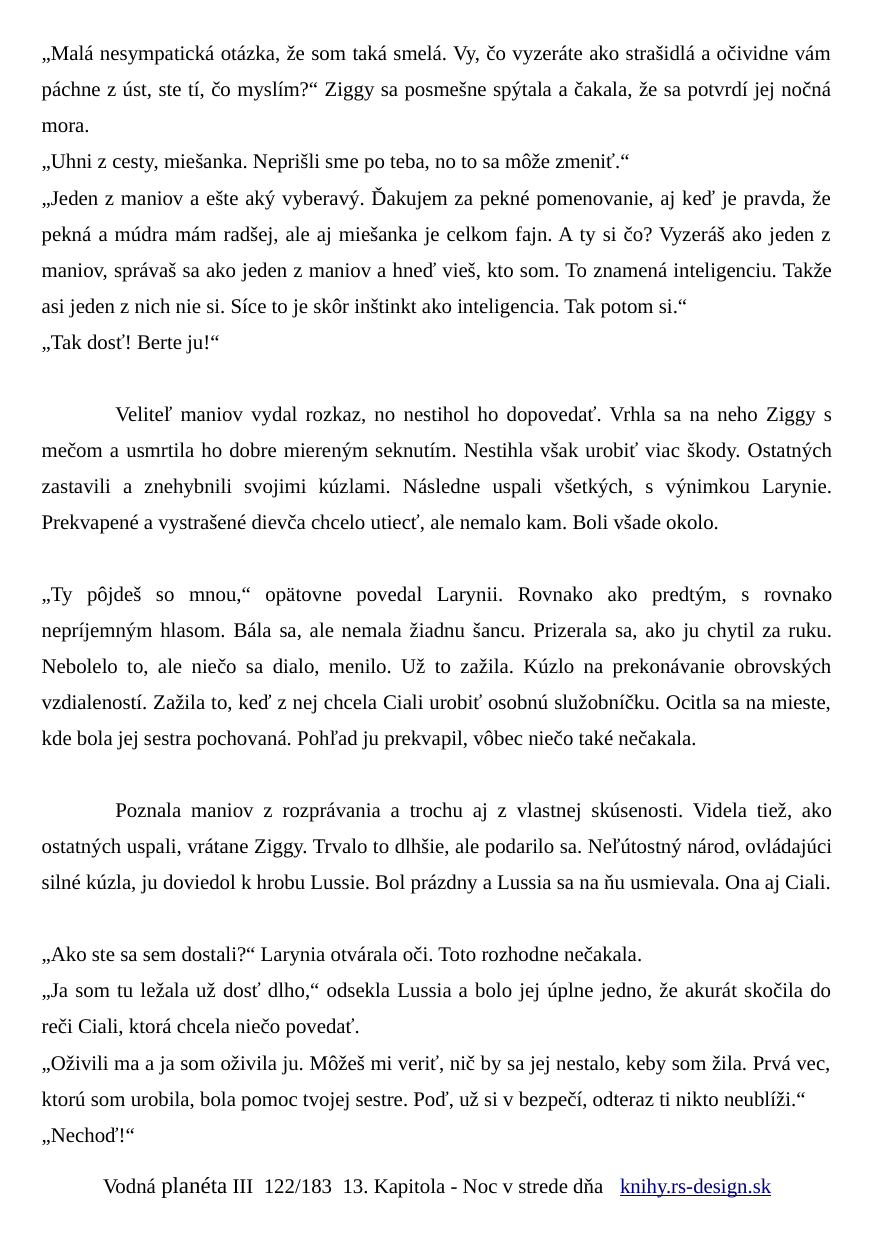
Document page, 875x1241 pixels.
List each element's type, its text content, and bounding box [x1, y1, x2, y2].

text „Malá nesympatická otázka, že som taká smelá. Vy, čo vyzeráte ako strašidlá a očividne vám páchne z úst, ste tí, čo myslím?“ Ziggy sa posmešne spýtala a čakala, že sa potvrdí jej nočná mora. [41, 41, 833, 137]
text „Jeden z maniov a ešte aký vyberavý. Ďakujem za pekné pomenovanie, aj keď je pravda, že pekná a múdra mám radšej, ale aj miešanka je celkom fajn. A ty si čo? Vyzeráš ako jeden z maniov, správaš sa ako jeden z maniov a hneď vieš, kto som. To znamená inteligenciu. Takže asi jeden z nich nie si. Síce to je skôr inštinkt ako inteligencia. Tak potom si.“ [41, 186, 833, 318]
text Veliteľ maniov vydal rozkaz, no nestihol ho dopovedať. Vrhla sa na neho Ziggy s mečom a usmrtila ho dobre miereným seknutím. Nestihla však urobiť viac škody. Ostatných zastavili a znehybnili svojimi kúzlami. Následne uspali všetkých, s výnimkou Larynie. Prekvapené a vystrašené dievča chcelo utiecť, ale nemalo kam. Boli všade okolo. [41, 402, 833, 534]
text Poznala maniov z rozprávania a trochu aj z vlastnej skúsenosti. Videla tiež, ako ostatných uspali, vrátane Ziggy. Trvalo to dlhšie, ale podarilo sa. Neľútostný národ, ovládajúci silné kúzla, ju doviedol k hrobu Lussie. Bol prázdny a Lussia sa na ňu usmievala. Ona aj Ciali. [41, 798, 833, 894]
text „Ty pôjdeš so mnou,“ opätovne povedal Larynii. Rovnako ako predtým, s rovnako nepríjemným hlasom. Bála sa, ale nemala žiadnu šancu. Prizerala sa, ako ju chytil za ruku. Nebolelo to, ale niečo sa dialo, menilo. Už to zažila. Kúzlo na prekonávanie obrovských vzdialeností. Zažila to, keď z nej chcela Ciali urobiť osobnú služobníčku. Ocitla sa na mieste, kde bola jej sestra pochovaná. Pohľad ju prekvapil, vôbec niečo také nečakala. [41, 582, 833, 750]
text „Tak dosť! Berte ju!“ [41, 330, 833, 354]
text „Oživili ma a ja som oživila ju. Môžeš mi veriť, nič by sa jej nestalo, keby som žila. Prvá vec, ktorú som urobila, bola pomoc tvojej sestre. Poď, už si v bezpečí, odteraz ti nikto neublíži.“ [41, 1051, 833, 1111]
text „Nechoď!“ [41, 1123, 833, 1147]
text „Ja som tu ležala už dosť dlho,“ odsekla Lussia a bolo jej úplne jedno, že akurát skočila do reči Ciali, ktorá chcela niečo povedať. [41, 978, 833, 1038]
text „Ako ste sa sem dostali?“ Larynia otvárala oči. Toto rozhodne nečakala. [41, 942, 833, 966]
text „Uhni z cesty, miešanka. Neprišli sme po teba, no to sa môže zmeniť.“ [41, 149, 833, 173]
